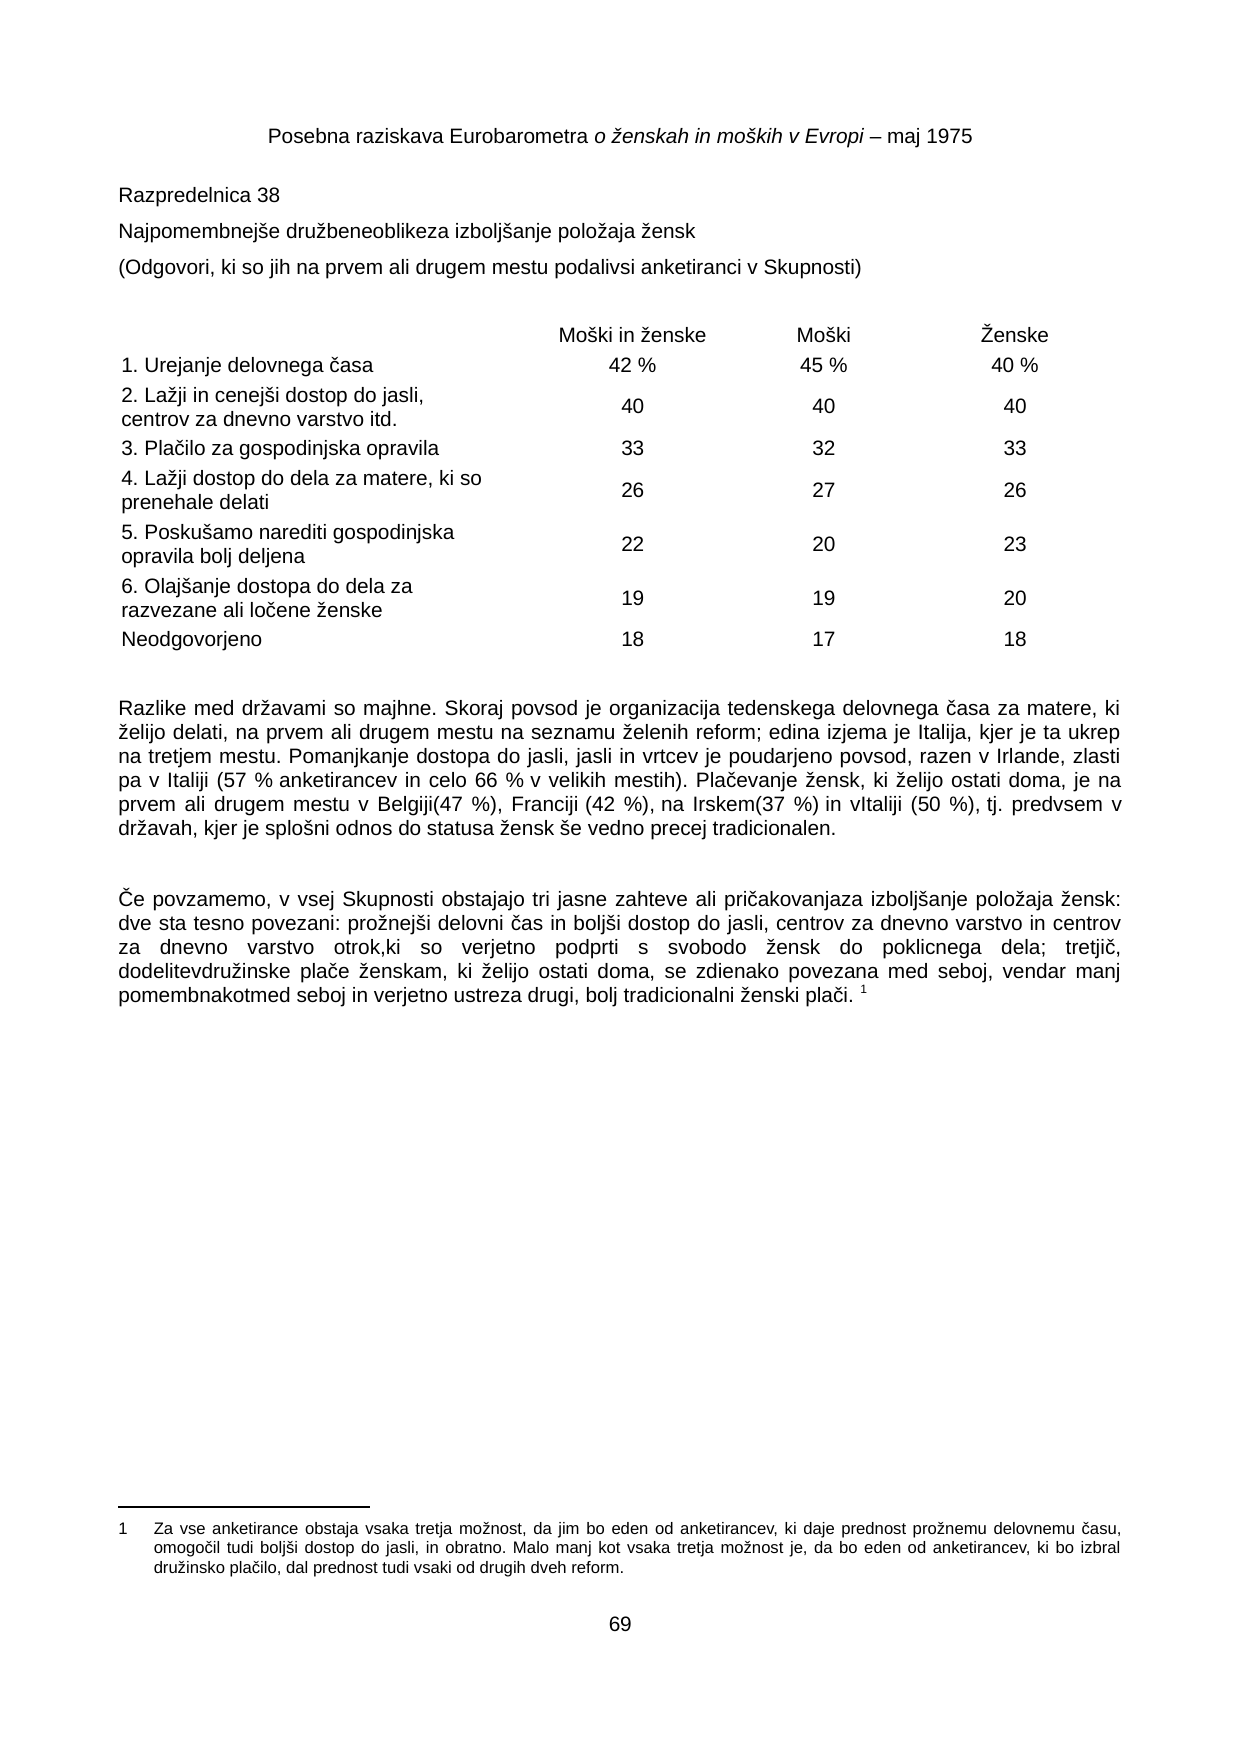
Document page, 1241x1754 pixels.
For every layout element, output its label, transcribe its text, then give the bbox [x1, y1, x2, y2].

table_cell 32 [728, 433, 919, 463]
table_cell [490, 350, 537, 379]
table_header Moški in ženske [537, 320, 728, 350]
table_cell 18 [919, 624, 1110, 654]
table_cell 40 [728, 380, 919, 433]
text Če povzamemo, v vsej Skupnosti obstajajo tri jasne zahteve ali pričakovanjaza izboljšanje položaja žensk: dve sta tesno povezani: prožnejši delovni čas in boljši dostop do jasli, centrov za dnevno varstvo in centrov za dnevno varstvo otrok,ki so verjetno podprti s svobodo žensk do poklicnega dela; tretjič, dodelitevdružinske plače ženskam, ki želijo ostati doma, se zdienako povezana med seboj, vendar manj pomembnakotmed seboj in verjetno ustreza drugi, bolj tradicionalni ženski plači. [118, 887, 1122, 1006]
table_cell 40 [537, 380, 728, 433]
text (Odgovori, ki so jih na prvem ali drugem mestu podalivsi anketiranci v Skupnosti) [118, 254, 1122, 278]
table_cell [490, 380, 537, 433]
table_cell 33 [537, 433, 728, 463]
table_cell 23 [919, 517, 1110, 571]
table_cell 27 [728, 463, 919, 517]
table_cell 40 % [919, 350, 1110, 379]
table_cell 40 [919, 380, 1110, 433]
table_cell 4. Lažji dostop do dela za matere, ki so prenehale delati [118, 463, 490, 517]
table_cell 3. Plačilo za gospodinjska opravila [118, 433, 490, 463]
table_cell 18 [537, 624, 728, 654]
table_cell 20 [728, 517, 919, 571]
text Najpomembnejše družbeneoblikeza izboljšanje položaja žensk [118, 219, 1122, 243]
table_cell [490, 517, 537, 571]
table_cell 2. Lažji in cenejši dostop do jasli, centrov za dnevno varstvo itd. [118, 380, 490, 433]
table_cell [490, 433, 537, 463]
table_header Moški [728, 320, 919, 350]
table_cell 17 [728, 624, 919, 654]
table_cell 33 [919, 433, 1110, 463]
table_cell 5. Poskušamo narediti gospodinjska opravila bolj deljena [118, 517, 490, 571]
table_cell 26 [919, 463, 1110, 517]
table_cell 42 % [537, 350, 728, 379]
table_cell 19 [728, 571, 919, 624]
table_cell 1. Urejanje delovnega časa [118, 350, 490, 379]
table_header [118, 320, 490, 350]
table_header Ženske [919, 320, 1110, 350]
table_cell [490, 571, 537, 624]
table_cell 20 [919, 571, 1110, 624]
text Razlike med državami so majhne. Skoraj povsod je organizacija tedenskega delovnega časa za matere, ki želijo delati, na prvem ali drugem mestu na seznamu želenih reform; edina izjema je Italija, kjer je ta ukrep na tretjem mestu. Pomanjkanje dostopa do jasli, jasli in vrtcev je poudarjeno povsod, razen v Irlande, zlasti pa v Italiji (57 % anketirancev in celo 66 % v velikih mestih). Plačevanje žensk, ki želijo ostati doma, je na prvem ali drugem mestu v Belgiji(47 %), Franciji (42 %), na Irskem(37 %) in vItaliji (50 %), tj. predvsem v državah, kjer je splošni odnos do statusa žensk še vedno precej tradicionalen. [118, 696, 1122, 839]
table_cell Neodgovorjeno [118, 624, 490, 654]
table_cell 22 [537, 517, 728, 571]
text Razpredelnica 38 [118, 183, 1122, 207]
table_cell 6. Olajšanje dostopa do dela za razvezane ali ločene ženske [118, 571, 490, 624]
table_header [490, 320, 537, 350]
text Za vse anketirance obstaja vsaka tretja možnost, da jim bo eden od anketirancev, ki daje prednost prožnemu delovnemu času, omogočil tudi boljši dostop do jasli, in obratno. Malo manj kot vsaka tretja možnost je, da bo eden od anketirancev, ki bo izbral družinsko plačilo, dal prednost tudi vsaki od drugih dveh reform. [118, 1519, 1122, 1577]
table_cell [490, 624, 537, 654]
table_cell 45 % [728, 350, 919, 379]
table_cell 26 [537, 463, 728, 517]
table_cell [490, 463, 537, 517]
table_cell 19 [537, 571, 728, 624]
